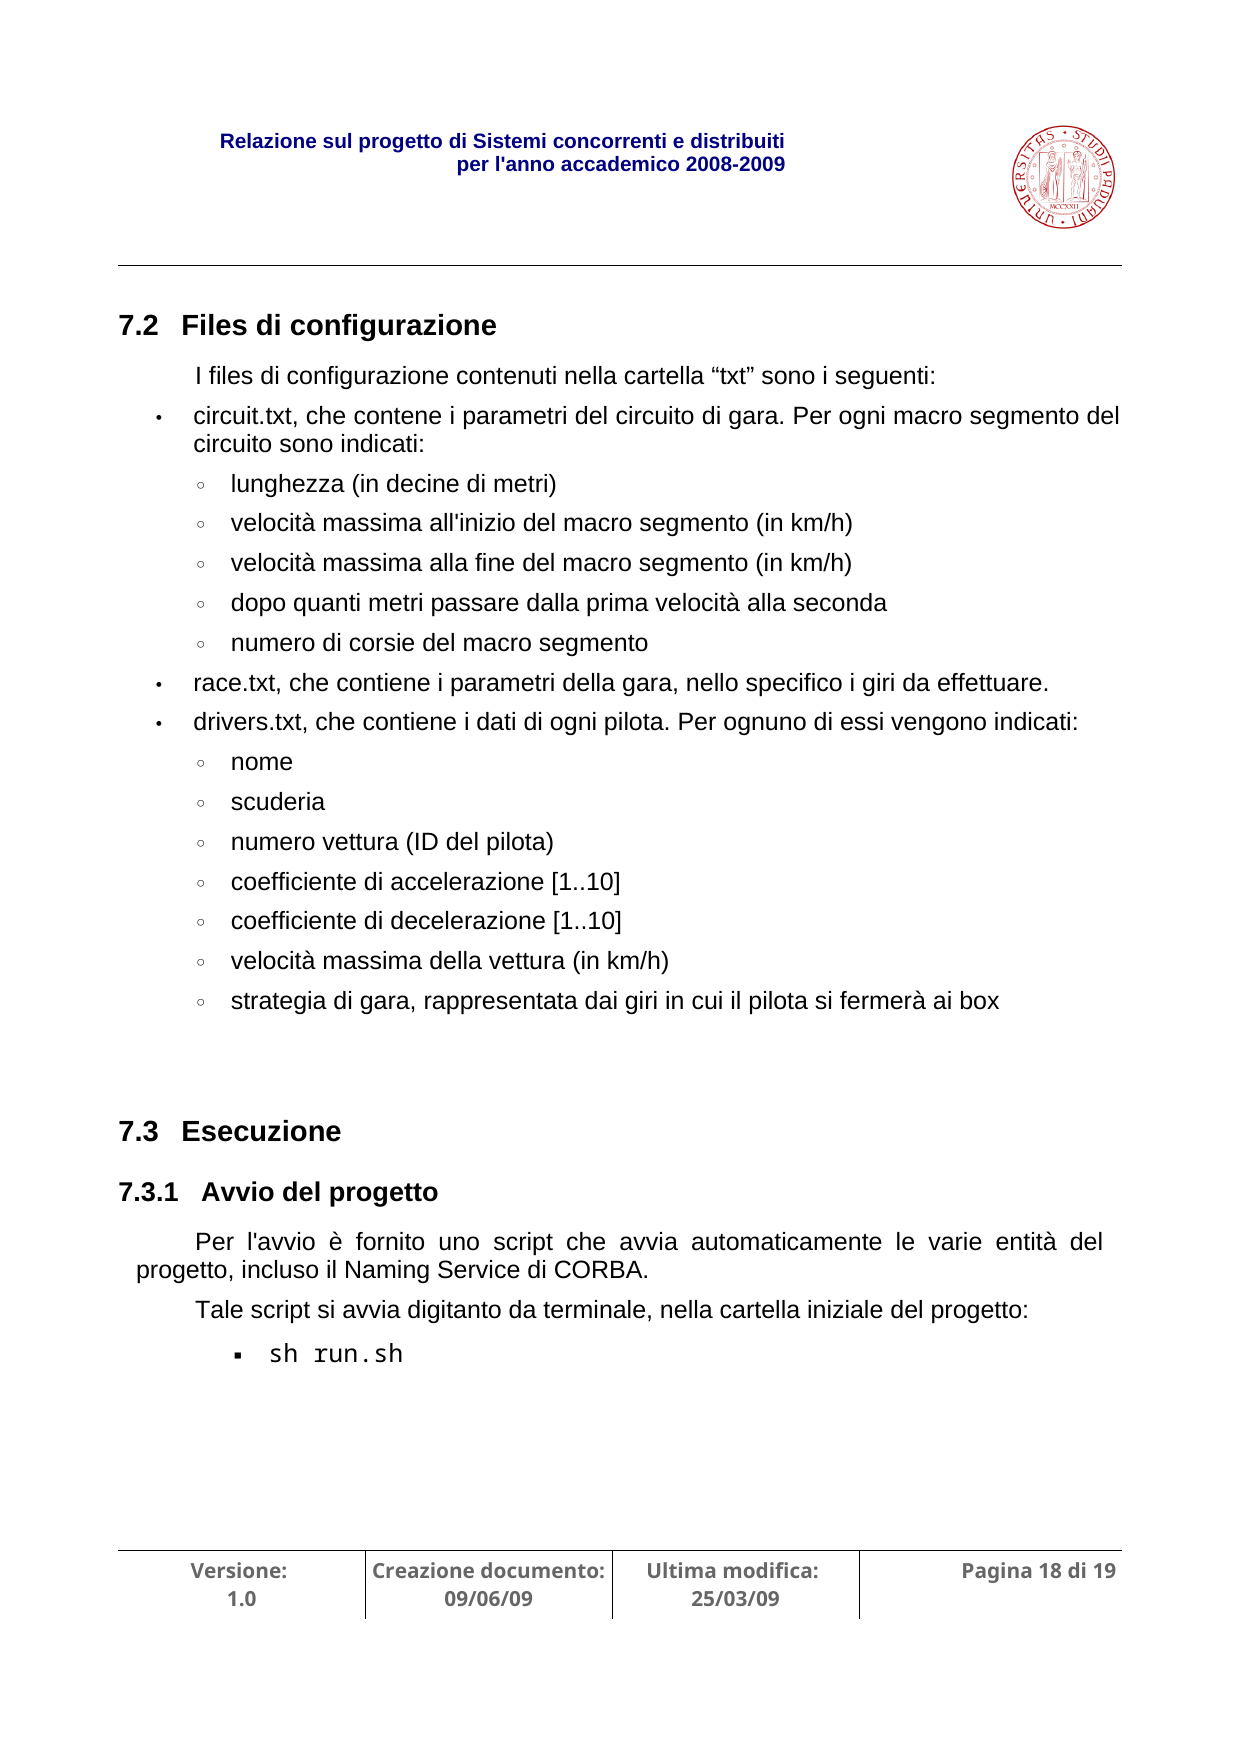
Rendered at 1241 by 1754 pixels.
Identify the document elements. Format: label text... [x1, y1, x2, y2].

list velocità massima all'inizio del macro segmento (in km/h) [193, 509, 1122, 537]
list nome [193, 748, 1122, 776]
list circuit.txt, che contene i parametri del circuito di gara. Per ogni macro segmento del circuito sono indicati: [156, 402, 1122, 458]
picture [1010, 123, 1117, 231]
list velocità massima alla fine del macro segmento (in km/h) [193, 549, 1122, 577]
text Tale script si avvia digitanto da terminale, nella cartella iniziale del progetto: [136, 1296, 1104, 1324]
list lunghezza (in decine di metri) [193, 469, 1122, 497]
list numero vettura (ID del pilota) [193, 828, 1122, 856]
list dopo quanti metri passare dalla prima velocità alla seconda [193, 589, 1122, 617]
subtitle Esecuzione [118, 1115, 1122, 1148]
subtitle Avvio del progetto [118, 1177, 1122, 1207]
list strategia di gara, rappresentata dai giri in cui il pilota si fermerà ai box [193, 987, 1122, 1015]
list race.txt, che contiene i parametri della gara, nello specifico i giri da effettuare. [156, 668, 1122, 696]
list velocità massima della vettura (in km/h) [193, 947, 1122, 975]
list sh run.sh [231, 1336, 1122, 1370]
list scuderia [193, 788, 1122, 816]
list drivers.txt, che contiene i dati di ogni pilota. Per ognuno di essi vengono indicati: [156, 708, 1122, 736]
text I files di configurazione contenuti nella cartella “txt” sono i seguenti: [136, 362, 1104, 390]
list coefficiente di decelerazione [1..10] [193, 907, 1122, 935]
list numero di corsie del macro segmento [193, 629, 1122, 657]
text Per l'avvio è fornito uno script che avvia automaticamente le varie entità del progetto, incluso il Naming Service di CORBA. [136, 1228, 1104, 1284]
list coefficiente di accelerazione [1..10] [193, 867, 1122, 895]
subtitle Files di configurazione [118, 309, 1122, 341]
